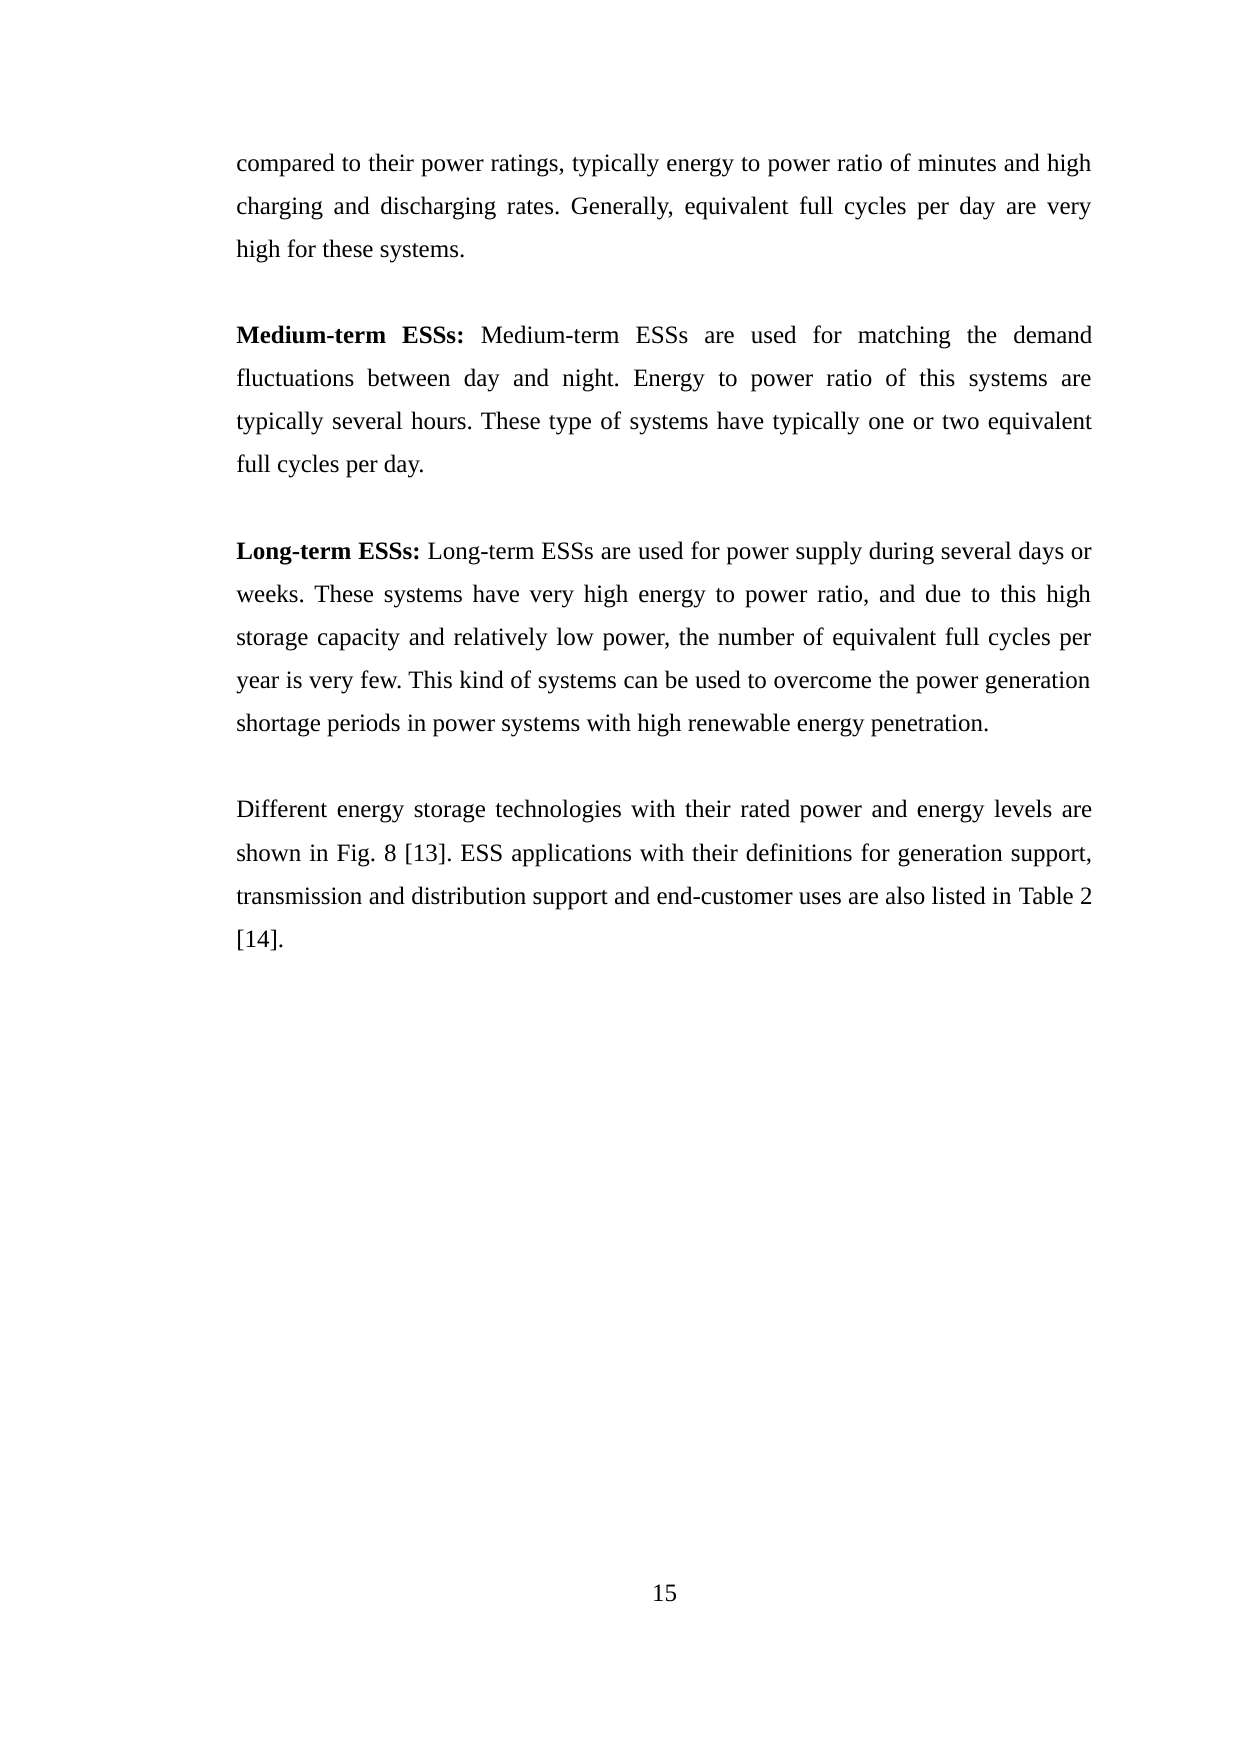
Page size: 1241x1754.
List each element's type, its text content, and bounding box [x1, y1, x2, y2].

text Different energy storage technologies with their rated power and energy levels are shown in Fig. 8 [13]. ESS applications with their definitions for generation support, transmission and distribution support and end-customer uses are also listed in Table 2 [14]⁠. [236, 794, 1093, 953]
text Medium-term ESSs: Medium-term ESSs are used for matching the demand fluctuations between day and night. Energy to power ratio of this systems are typically several hours. These type of systems have typically one or two equivalent full cycles per day. [236, 320, 1093, 478]
text compared to their power ratings, typically energy to power ratio of minutes and high charging and discharging rates. Generally, equivalent full cycles per day are very high for these systems. [236, 148, 1093, 263]
text Long-term ESSs: Long-term ESSs are used for power supply during several days or weeks. These systems have very high energy to power ratio, and due to this high storage capacity and relatively low power, the number of equivalent full cycles per year is very few. This kind of systems can be used to overcome the power generation shortage periods in power systems with high renewable energy penetration. [236, 536, 1093, 737]
